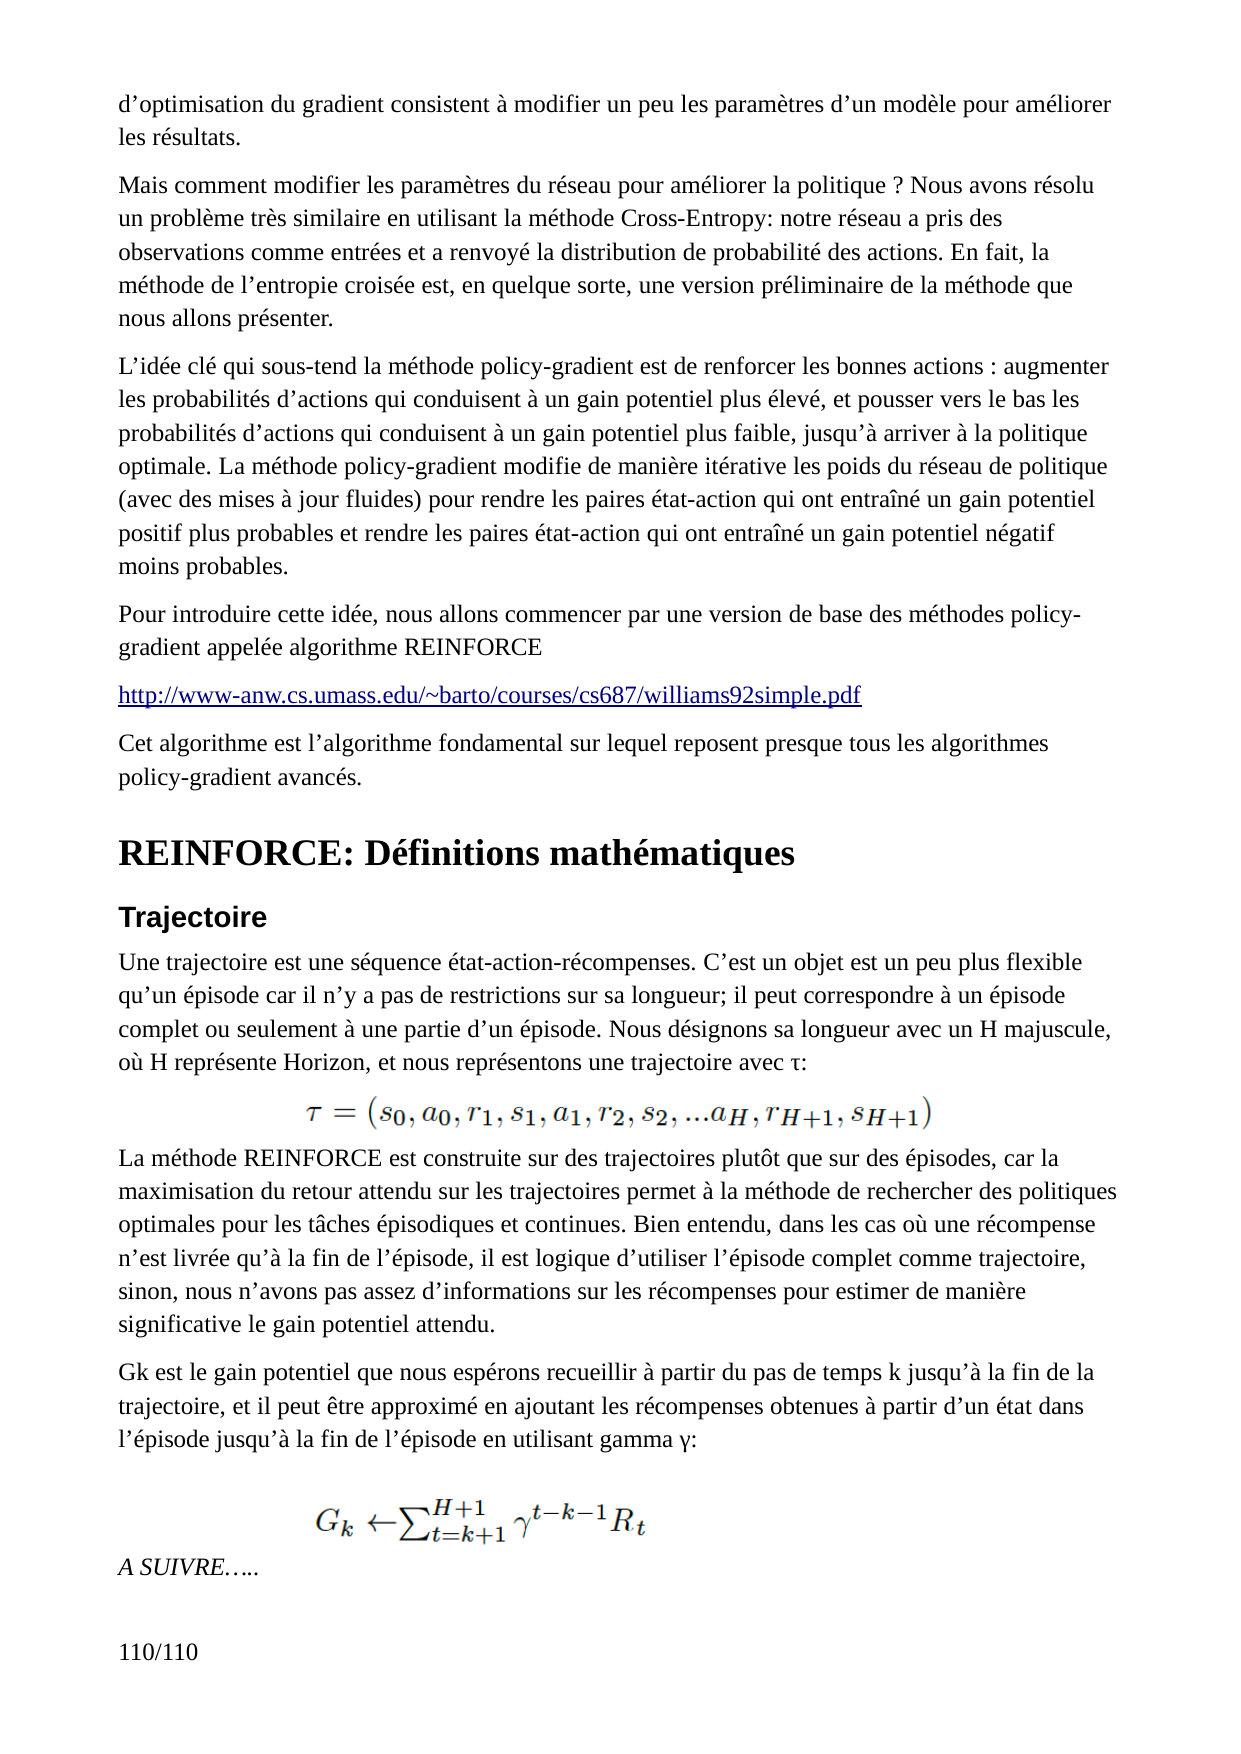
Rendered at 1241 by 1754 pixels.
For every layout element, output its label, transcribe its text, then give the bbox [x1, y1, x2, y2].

text http://www-anw.cs.umass.edu/~barto/courses/cs687/williams92simple.pdf [118, 680, 1122, 709]
text Cet algorithme est l’algorithme fondamental sur lequel reposent presque tous les algorithmes policy-gradient avancés. [118, 728, 1122, 791]
text L’idée clé qui sous-tend la méthode policy-gradient est de renforcer les bonnes actions : augmenter les probabilités d’actions qui conduisent à un gain potentiel plus élevé, et pousser vers le bas les probabilités d’actions qui conduisent à un gain potentiel plus faible, jusqu’à arriver à la politique optimale. La méthode policy-gradient modifie de manière itérative les poids du réseau de politique (avec des mises à jour fluides) pour rendre les paires état-action qui ont entraîné un gain potentiel positif plus probables et rendre les paires état-action qui ont entraîné un gain potentiel négatif moins probables. [118, 351, 1122, 580]
subtitle REINFORCE: Définitions mathématiques [118, 830, 1122, 873]
text Pour introduire cette idée, nous allons commencer par une version de base des méthodes policy-gradient appelée algorithme REINFORCE [118, 599, 1122, 661]
text Gk est le gain potentiel que nous espérons recueillir à partir du pas de temps k jusqu’à la fin de la trajectoire, et il peut être approximé en ajoutant les récompenses obtenues à partir d’un état dans l’épisode jusqu’à la fin de l’épisode en utilisant gamma γ: [118, 1357, 1122, 1453]
text A SUIVRE….. [118, 1472, 1122, 1581]
picture [295, 1094, 945, 1134]
picture [208, 1497, 1042, 1548]
text d’optimisation du gradient consistent à modifier un peu les paramètres d’un modèle pour améliorer les résultats. [118, 88, 1122, 151]
text Une trajectoire est une séquence état-action-récompenses. C’est un objet est un peu plus flexible qu’un épisode car il n’y a pas de restrictions sur sa longueur; il peut correspondre à un épisode complet ou seulement à une partie d’un épisode. Nous désignons sa longueur avec un H majuscule, où H représente Horizon, et nous représentons une trajectoire avec τ: [118, 947, 1122, 1076]
text La méthode REINFORCE est construite sur des trajectoires plutôt que sur des épisodes, car la maximisation du retour attendu sur les trajectoires permet à la méthode de rechercher des politiques optimales pour les tâches épisodiques et continues. Bien entendu, dans les cas où une récompense n’est livrée qu’à la fin de l’épisode, il est logique d’utiliser l’épisode complet comme trajectoire, sinon, nous n’avons pas assez d’informations sur les récompenses pour estimer de manière significative le gain potentiel attendu. [118, 1143, 1122, 1338]
subtitle Trajectoire [118, 900, 1122, 934]
text Mais comment modifier les paramètres du réseau pour améliorer la politique ? Nous avons résolu un problème très similaire en utilisant la méthode Cross-Entropy: notre réseau a pris des observations comme entrées et a renvoyé la distribution de probabilité des actions. En fait, la méthode de l’entropie croisée est, en quelque sorte, une version préliminaire de la méthode que nous allons présenter. [118, 170, 1122, 332]
